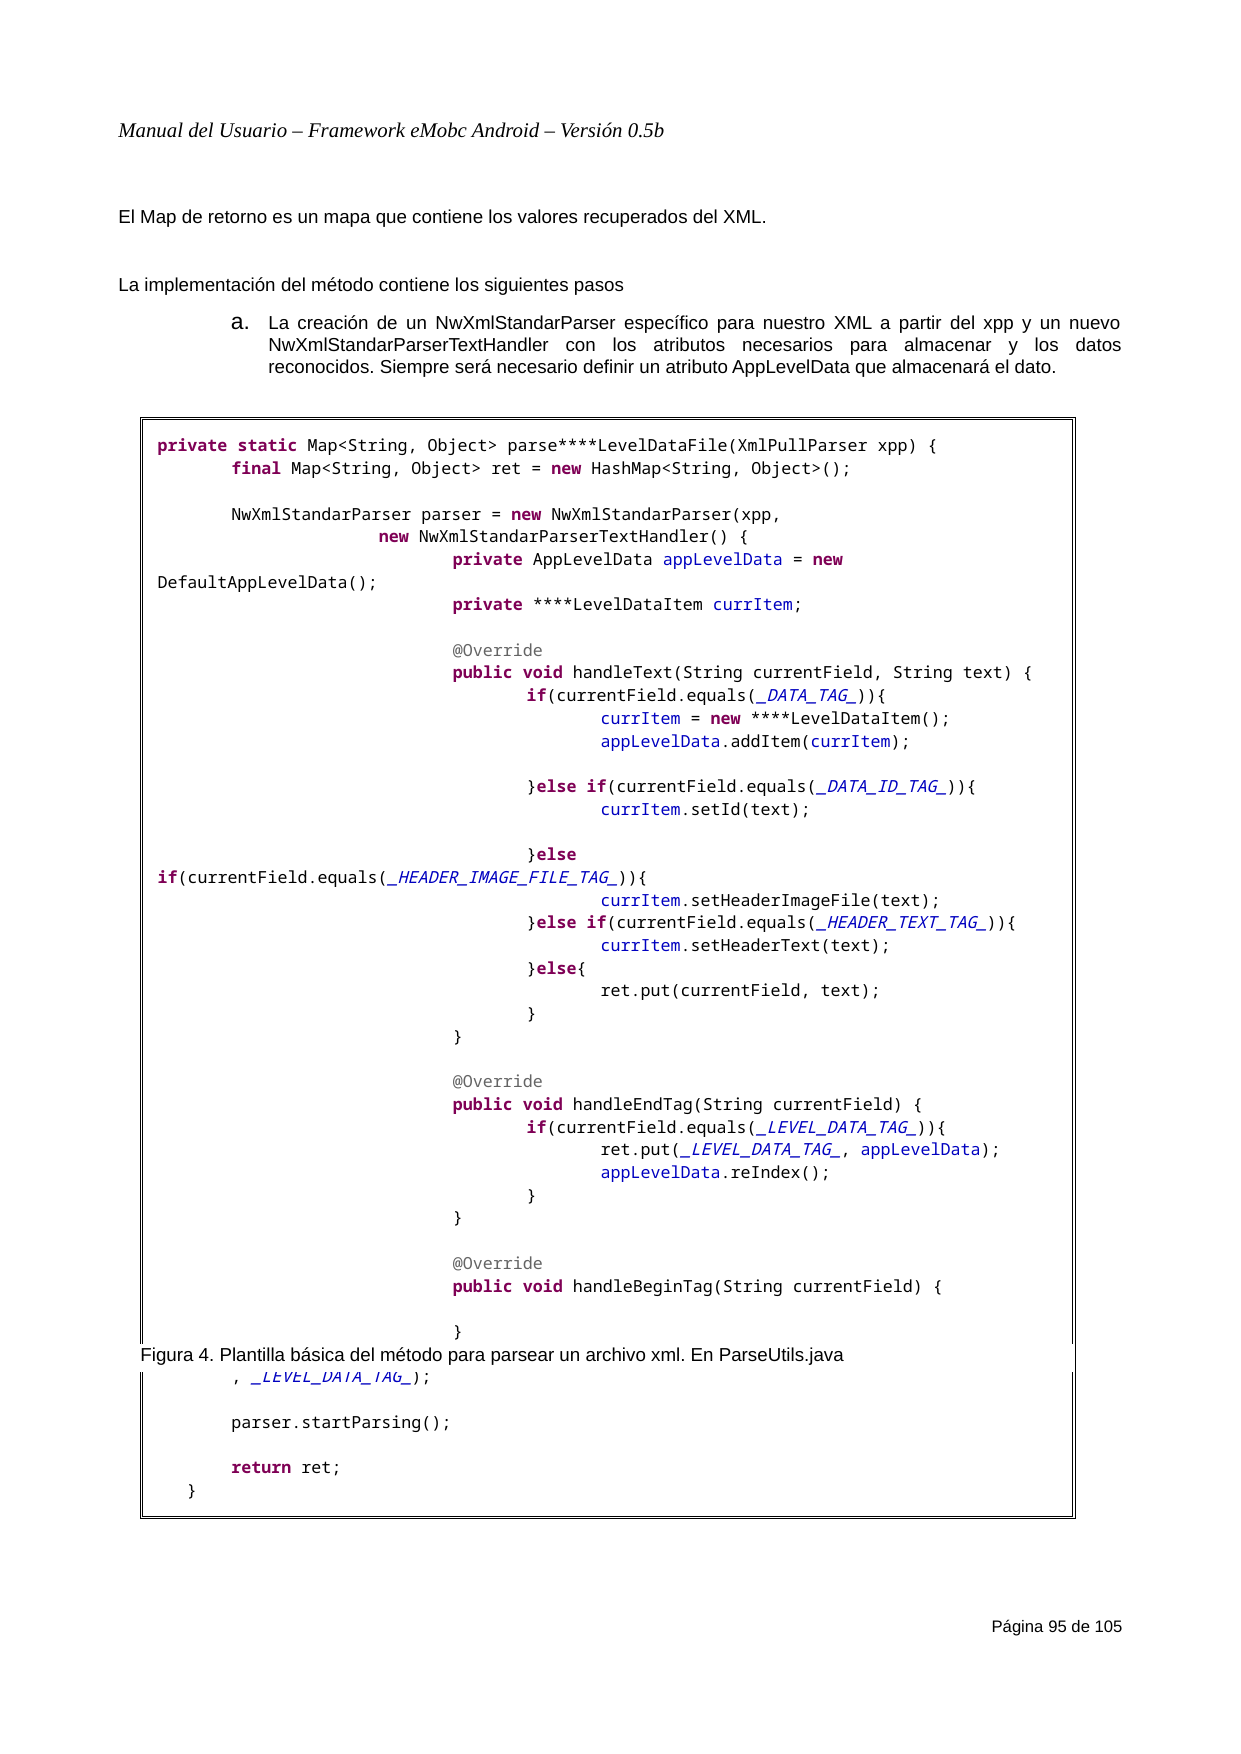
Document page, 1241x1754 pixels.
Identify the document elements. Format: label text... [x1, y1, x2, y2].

text } [157, 1002, 1058, 1024]
text private static Map<String, Object> parse****LevelDataFile(XmlPullParser xpp) { [157, 434, 1058, 457]
text currItem.setHeaderText(text); [157, 934, 1058, 956]
text return ret; [157, 1456, 1058, 1479]
text El Map de retorno es un mapa que contiene los valores recuperados del XML. [118, 206, 1122, 227]
text } [157, 1479, 1058, 1501]
text if(currentField.equals(_DATA_TAG_)){ [157, 684, 1058, 707]
text parser.startParsing(); [157, 1411, 1058, 1433]
text private ****LevelDataItem currItem; [157, 593, 1058, 616]
text }else if(currentField.equals(_HEADER_TEXT_TAG_)){ [157, 911, 1058, 934]
text public void handleText(String currentField, String text) { [157, 661, 1058, 684]
text if(currentField.equals(_LEVEL_DATA_TAG_)){ [157, 1115, 1058, 1138]
text } [157, 1206, 1058, 1229]
text Figura 4. Plantilla básica del método para parsear un archivo xml. En ParseUtils.java [140, 1344, 1075, 1365]
text appLevelData.addItem(currItem); [157, 729, 1058, 775]
text , _LEVEL_DATA_TAG_); [157, 1372, 1058, 1388]
text appLevelData.reIndex(); [157, 1161, 1058, 1183]
text @Override [157, 1252, 1058, 1274]
text public void handleEndTag(String currentField) { [157, 1093, 1058, 1115]
text currItem.setId(text); [157, 797, 1058, 843]
text }else{ [157, 956, 1058, 979]
text currItem = new ****LevelDataItem(); [157, 707, 1058, 729]
text ret.put(currentField, text); [157, 979, 1058, 1002]
text } [157, 1024, 1058, 1047]
text @Override [157, 638, 1058, 661]
text }else if(currentField.equals(_DATA_ID_TAG_)){ [157, 775, 1058, 797]
text private AppLevelData appLevelData = new DefaultAppLevelData(); [157, 548, 1058, 593]
text La implementación del método contiene los siguientes pasos [118, 274, 1122, 295]
text NwXmlStandarParser parser = new NwXmlStandarParser(xpp, [157, 502, 1058, 525]
text } [157, 1183, 1058, 1206]
text @Override [157, 1070, 1058, 1093]
text final Map<String, Object> ret = new HashMap<String, Object>(); [157, 457, 1058, 479]
text } [157, 1320, 1058, 1342]
text currItem.setHeaderImageFile(text); [157, 888, 1058, 911]
text new NwXmlStandarParserTextHandler() { [157, 525, 1058, 548]
text }else if(currentField.equals(_HEADER_IMAGE_FILE_TAG_)){ [157, 843, 1058, 888]
text ret.put(_LEVEL_DATA_TAG_, appLevelData); [157, 1138, 1058, 1161]
text public void handleBeginTag(String currentField) { [157, 1274, 1058, 1320]
list La creación de un NwXmlStandarParser específico para nuestro XML a partir del xpp y un nuevo NwXmlStandarParserTextHandler con los atributos necesarios para almacenar y los datos reconocidos. Siempre será necesario definir un atributo AppLevelData que almacenará el dato. [231, 308, 1122, 377]
